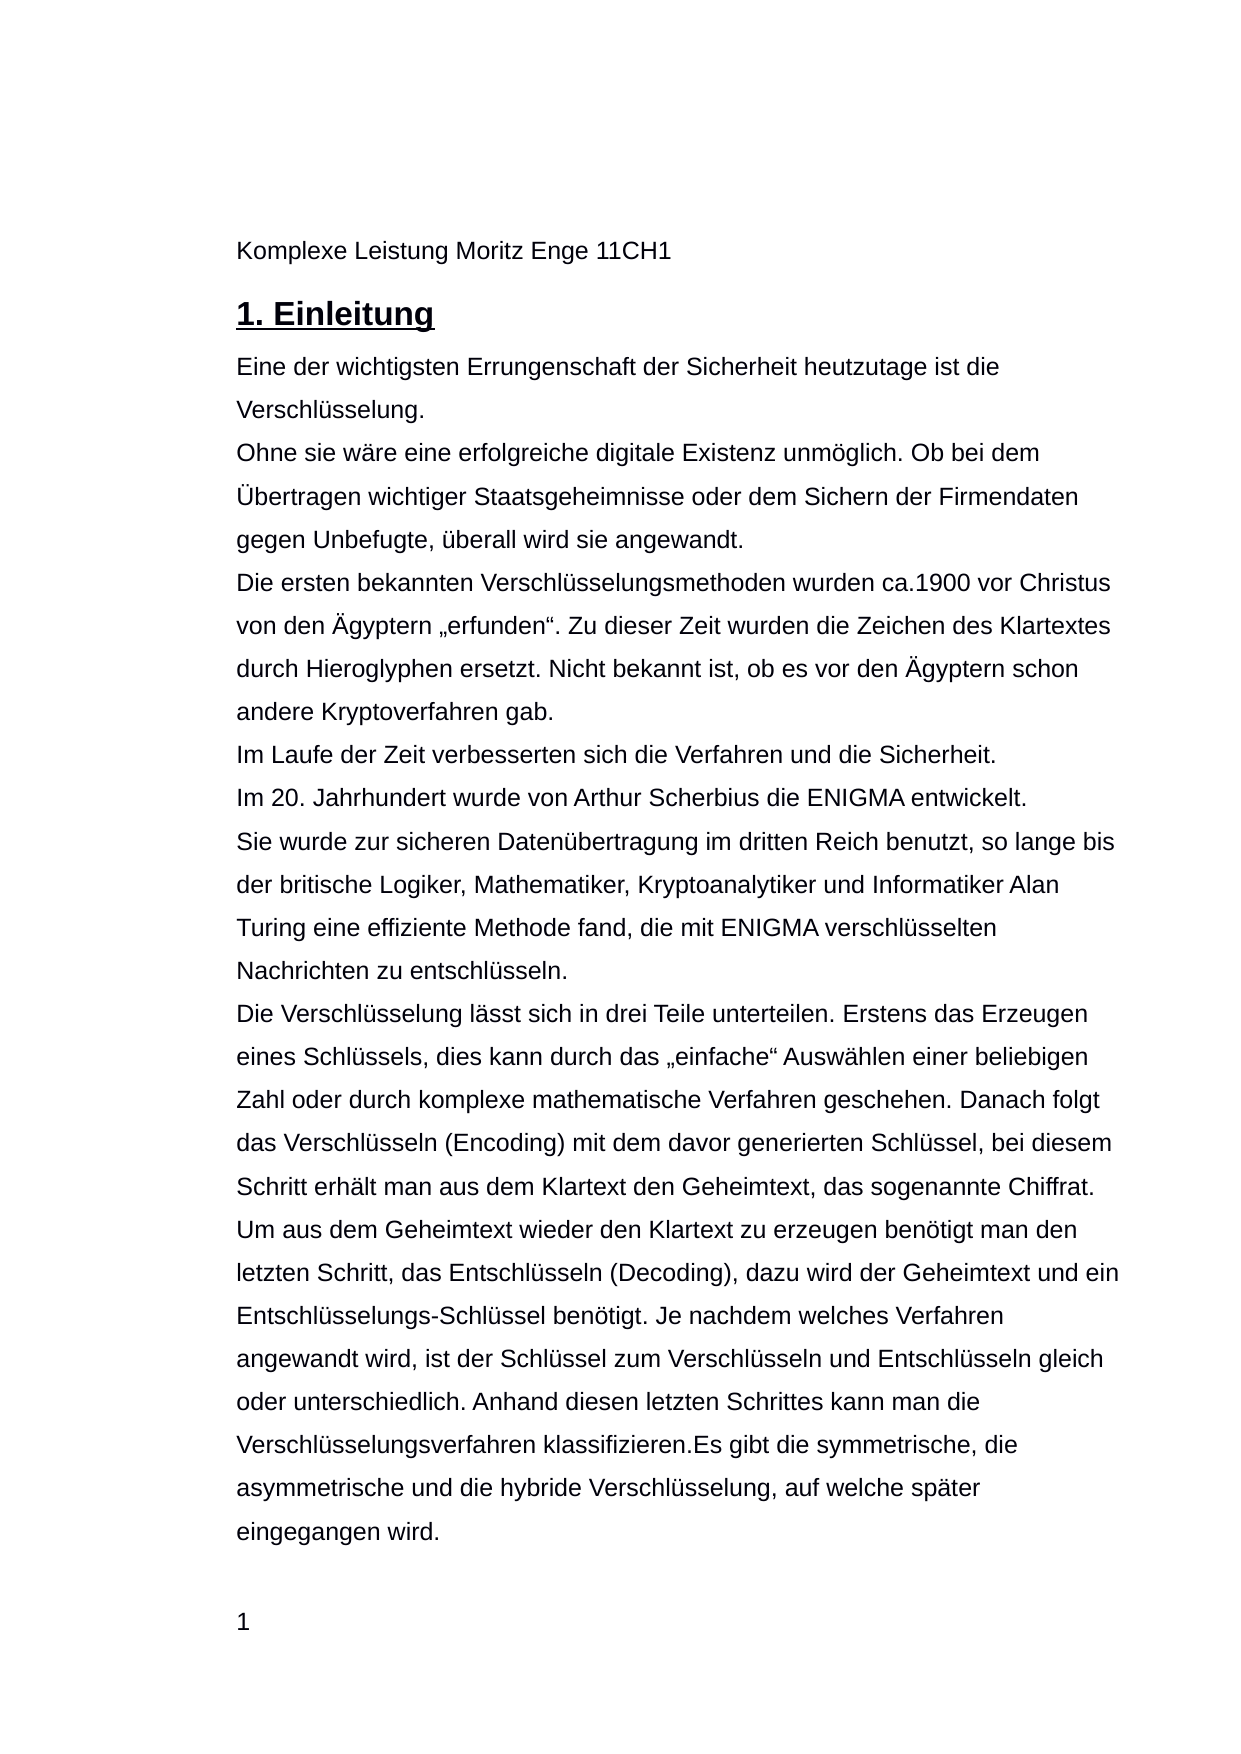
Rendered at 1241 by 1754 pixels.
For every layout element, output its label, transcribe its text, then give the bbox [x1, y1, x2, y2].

text Im Laufe der Zeit verbesserten sich die Verfahren und die Sicherheit. Im 20. Jahrhundert wurde von Arthur Scherbius die ENIGMA entwickelt. [236, 740, 1122, 812]
text Die Verschlüsselung lässt sich in drei Teile unterteilen. Erstens das Erzeugen eines Schlüssels, dies kann durch das „einfache“ Auswählen einer beliebigen Zahl oder durch komplexe mathematische Verfahren geschehen. Danach folgt das Verschlüsseln (Encoding) mit dem davor generierten Schlüssel, bei diesem Schritt erhält man aus dem Klartext den Geheimtext, das sogenannte Chiffrat. Um aus dem Geheimtext wieder den Klartext zu erzeugen benötigt man den letzten Schritt, das Entschlüsseln (Decoding), dazu wird der Geheimtext und ein Entschlüsselungs-Schlüssel benötigt. Je nachdem welches Verfahren angewandt wird, ist der Schlüssel zum Verschlüsseln und Entschlüsseln gleich oder unterschiedlich. Anhand diesen letzten Schrittes kann man die Verschlüsselungsverfahren klassifizieren.Es gibt die symmetrische, die asymmetrische und die hybride Verschlüsselung, auf welche später eingegangen wird. [236, 999, 1122, 1545]
text Die ersten bekannten Verschlüsselungsmethoden wurden ca.1900 vor Christus von den Ägyptern „erfunden“. Zu dieser Zeit wurden die Zeichen des Klartextes durch Hieroglyphen ersetzt. Nicht bekannt ist, ob es vor den Ägyptern schon andere Kryptoverfahren gab. [236, 568, 1122, 726]
text Ohne sie wäre eine erfolgreiche digitale Existenz unmöglich. Ob bei dem Übertragen wichtiger Staatsgeheimnisse oder dem Sichern der Firmendaten gegen Unbefugte, überall wird sie angewandt. [236, 438, 1122, 553]
text Sie wurde zur sicheren Datenübertragung im dritten Reich benutzt, so lange bis der britische Logiker, Mathematiker, Kryptoanalytiker und Informatiker Alan Turing eine effiziente Methode fand, die mit ENIGMA verschlüsselten Nachrichten zu entschlüsseln. [236, 826, 1122, 984]
text Eine der wichtigsten Errungenschaft der Sicherheit heutzutage ist die Verschlüsselung. [236, 352, 1122, 424]
text 1. Einleitung [236, 294, 1122, 333]
